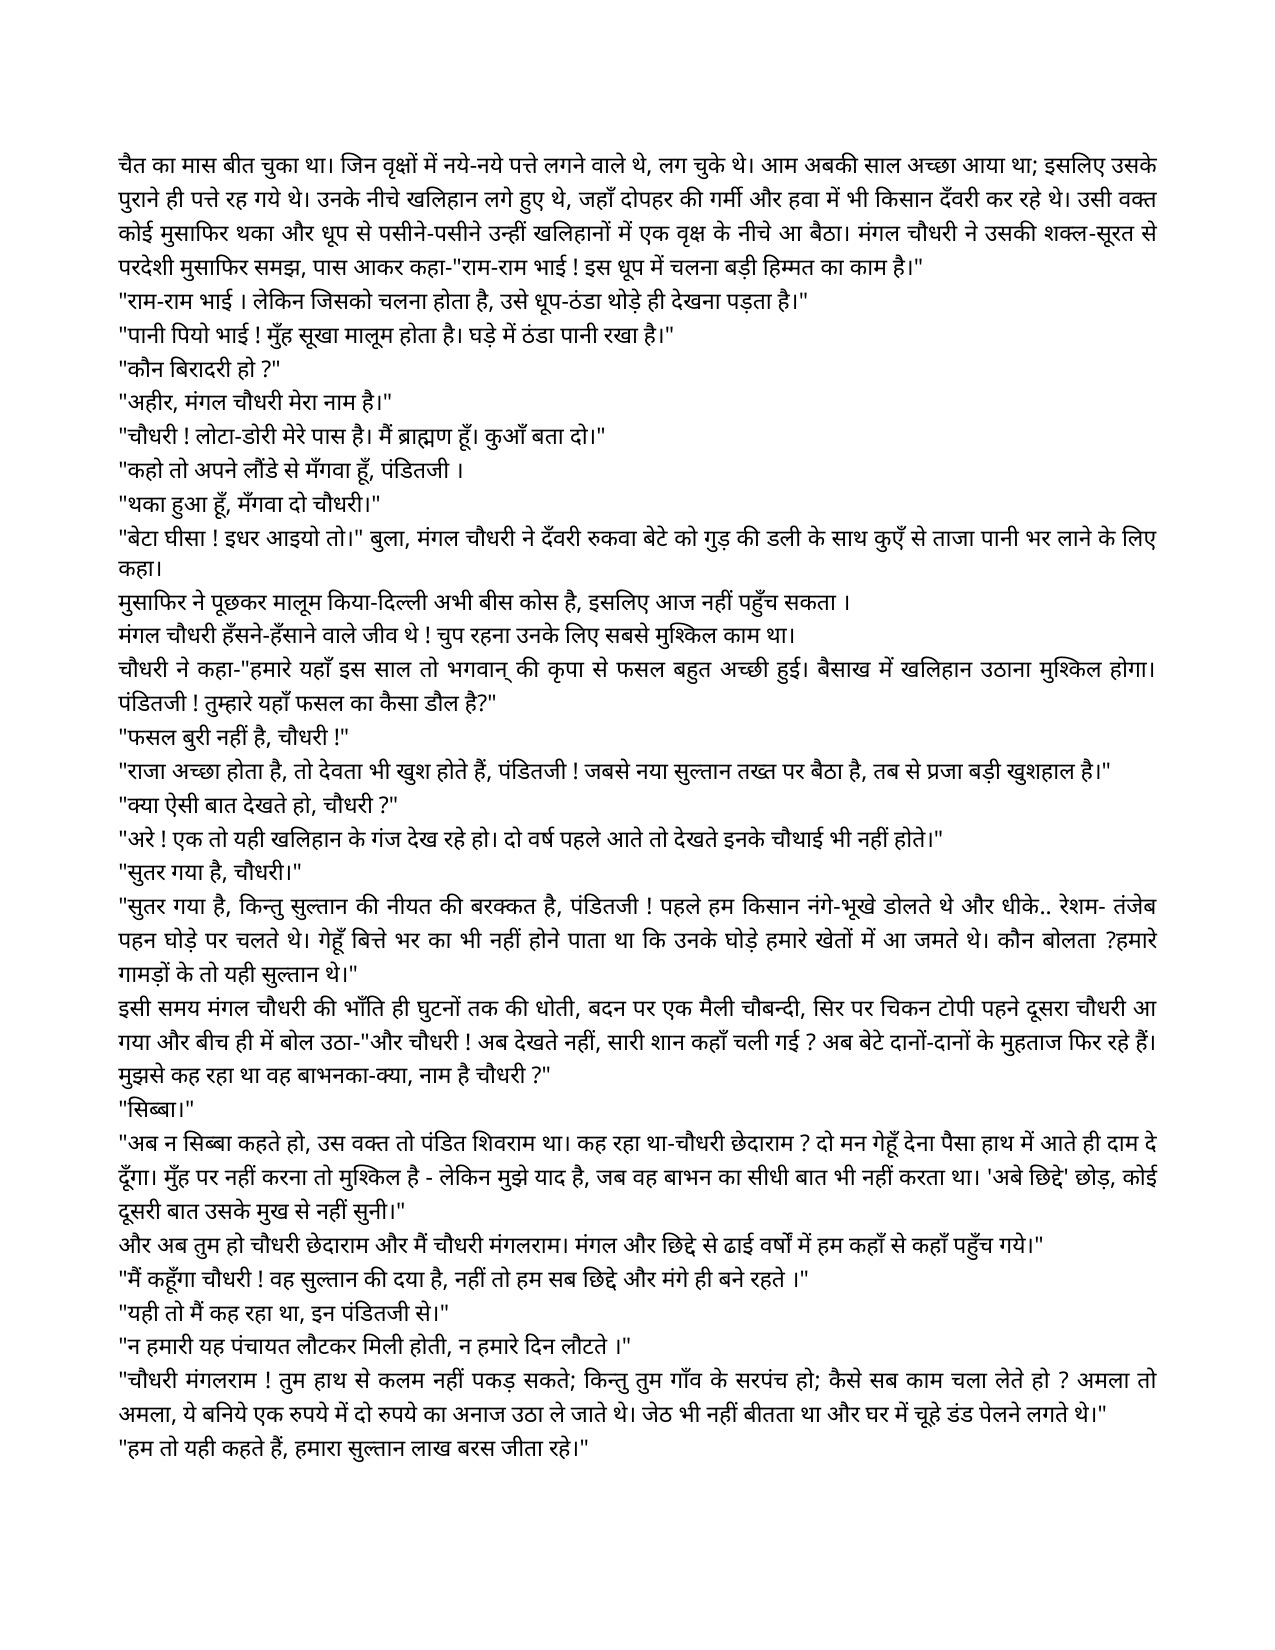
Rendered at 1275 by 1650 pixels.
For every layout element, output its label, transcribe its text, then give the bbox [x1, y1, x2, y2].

text "कहो तो अपने लौंडे से मँगवा हूँ, पंडितजी । [118, 454, 1157, 488]
text मंगल चौधरी हँसने-हँसाने वाले जीव थे ! चुप रहना उनके लिए सबसे मुश्किल काम था। [118, 619, 1157, 653]
text "बेटा घीसा ! इधर आइयो तो।" बुला, मंगल चौधरी ने दँवरी रुकवा बेटे को गुड़ की डली के साथ कुएँ से ताजा पानी भर लाने के लिए कहा। [118, 522, 1157, 586]
text "चौधरी ! लोटा-डोरी मेरे पास है। मैं ब्राह्मण हूँ। कुआँ बता दो।" [118, 420, 1157, 454]
text "चौधरी मंगलराम ! तुम हाथ से कलम नहीं पकड़ सकते; किन्तु तुम गाँव के सरपंच हो; कैसे सब काम चला लेते हो ? अमला तो अमला, ये बनिये एक रुपये में दो रुपये का अनाज उठा ले जाते थे। जेठ भी नहीं बीतता था और घर में चूहे डंड पेलने लगते थे।" [118, 1364, 1157, 1432]
text "अब न सिब्बा कहते हो, उस वक्त तो पंडित शिवराम था। कह रहा था-चौधरी छेदाराम ? दो मन गेहूँ देना पैसा हाथ में आते ही दाम दे दूँगा। मुँह पर नहीं करना तो मुश्किल है - लेकिन मुझे याद है, जब वह बाभन का सीधी बात भी नहीं करता था। 'अबे छिद्दे' छोड़, कोई दूसरी बात उसके मुख से नहीं सुनी।" [118, 1127, 1157, 1229]
text "यही तो मैं कह रहा था, इन पंडितजी से।" [118, 1296, 1157, 1330]
text "मैं कहूँगा चौधरी ! वह सुल्तान की दया है, नहीं तो हम सब छिद्दे और मंगे ही बने रहते ।" [118, 1263, 1157, 1296]
text "राजा अच्छा होता है, तो देवता भी खुश होते हैं, पंडितजी ! जबसे नया सुल्तान तख्त पर बैठा है, तब से प्रजा बड़ी खुशहाल है।" [118, 755, 1157, 789]
text "थका हुआ हूँ, मँगवा दो चौधरी।" [118, 488, 1157, 522]
text "सुतर गया है, चौधरी।" [118, 856, 1157, 890]
text "अहीर, मंगल चौधरी मेरा नाम है।" [118, 386, 1157, 420]
text "पानी पियो भाई ! मुँह सूखा मालूम होता है। घड़े में ठंडा पानी रखा है।" [118, 319, 1157, 352]
text चैत का मास बीत चुका था। जिन वृक्षों में नये-नये पत्ते लगने वाले थे, लग चुके थे। आम अबकी साल अच्छा आया था; इसलिए उसके पुराने ही पत्ते रह गये थे। उनके नीचे खलिहान लगे हुए थे, जहाँ दोपहर की गर्मी और हवा में भी किसान दँवरी कर रहे थे। उसी वक्त कोई मुसाफिर थका और धूप से पसीने-पसीने उन्हीं खलिहानों में एक वृक्ष के नीचे आ बैठा। मंगल चौधरी ने उसकी शक्ल-सूरत से परदेशी मुसाफिर समझ, पास आकर कहा-"राम-राम भाई ! इस धूप में चलना बड़ी हिम्मत का काम है।" [118, 149, 1157, 285]
text "सुतर गया है, किन्तु सुल्तान की नीयत की बरक्कत है, पंडितजी ! पहले हम किसान नंगे-भूखे डोलते थे और धीके.. रेशम- तंजेब पहन घोड़े पर चलते थे। गेहूँ बित्ते भर का भी नहीं होने पाता था कि उनके घोड़े हमारे खेतों में आ जमते थे। कौन बोलता ?हमारे गामड़ों के तो यही सुल्तान थे।" [118, 890, 1157, 992]
text "सिब्बा।" [118, 1093, 1157, 1127]
text "हम तो यही कहते हैं, हमारा सुल्तान लाख बरस जीता रहे।" [118, 1432, 1157, 1466]
text "अरे ! एक तो यही खलिहान के गंज देख रहे हो। दो वर्ष पहले आते तो देखते इनके चौथाई भी नहीं होते।" [118, 822, 1157, 856]
text मुसाफिर ने पूछकर मालूम किया-दिल्ली अभी बीस कोस है, इसलिए आज नहीं पहुँच सकता । [118, 586, 1157, 619]
text "क्या ऐसी बात देखते हो, चौधरी ?" [118, 789, 1157, 822]
text "राम-राम भाई । लेकिन जिसको चलना होता है, उसे धूप-ठंडा थोड़े ही देखना पड़ता है।" [118, 285, 1157, 319]
text "न हमारी यह पंचायत लौटकर मिली होती, न हमारे दिन लौटते ।" [118, 1330, 1157, 1364]
text चौधरी ने कहा-"हमारे यहाँ इस साल तो भगवान् की कृपा से फसल बहुत अच्छी हुई। बैसाख में खलिहान उठाना मुश्किल होगा। पंडितजी ! तुम्हारे यहाँ फसल का कैसा डौल है?" [118, 653, 1157, 721]
text इसी समय मंगल चौधरी की भाँति ही घुटनों तक की धोती, बदन पर एक मैली चौबन्दी, सिर पर चिकन टोपी पहने दूसरा चौधरी आ गया और बीच ही में बोल उठा-"और चौधरी ! अब देखते नहीं, सारी शान कहाँ चली गई ? अब बेटे दानों-दानों के मुहताज फिर रहे हैं। मुझसे कह रहा था वह बाभनका-क्या, नाम है चौधरी ?" [118, 992, 1157, 1093]
text और अब तुम हो चौधरी छेदाराम और मैं चौधरी मंगलराम। मंगल और छिद्दे से ढाई वर्षों में हम कहाँ से कहाँ पहुँच गये।" [118, 1229, 1157, 1263]
text "फसल बुरी नहीं है, चौधरी !" [118, 721, 1157, 755]
text "कौन बिरादरी हो ?" [118, 352, 1157, 386]
